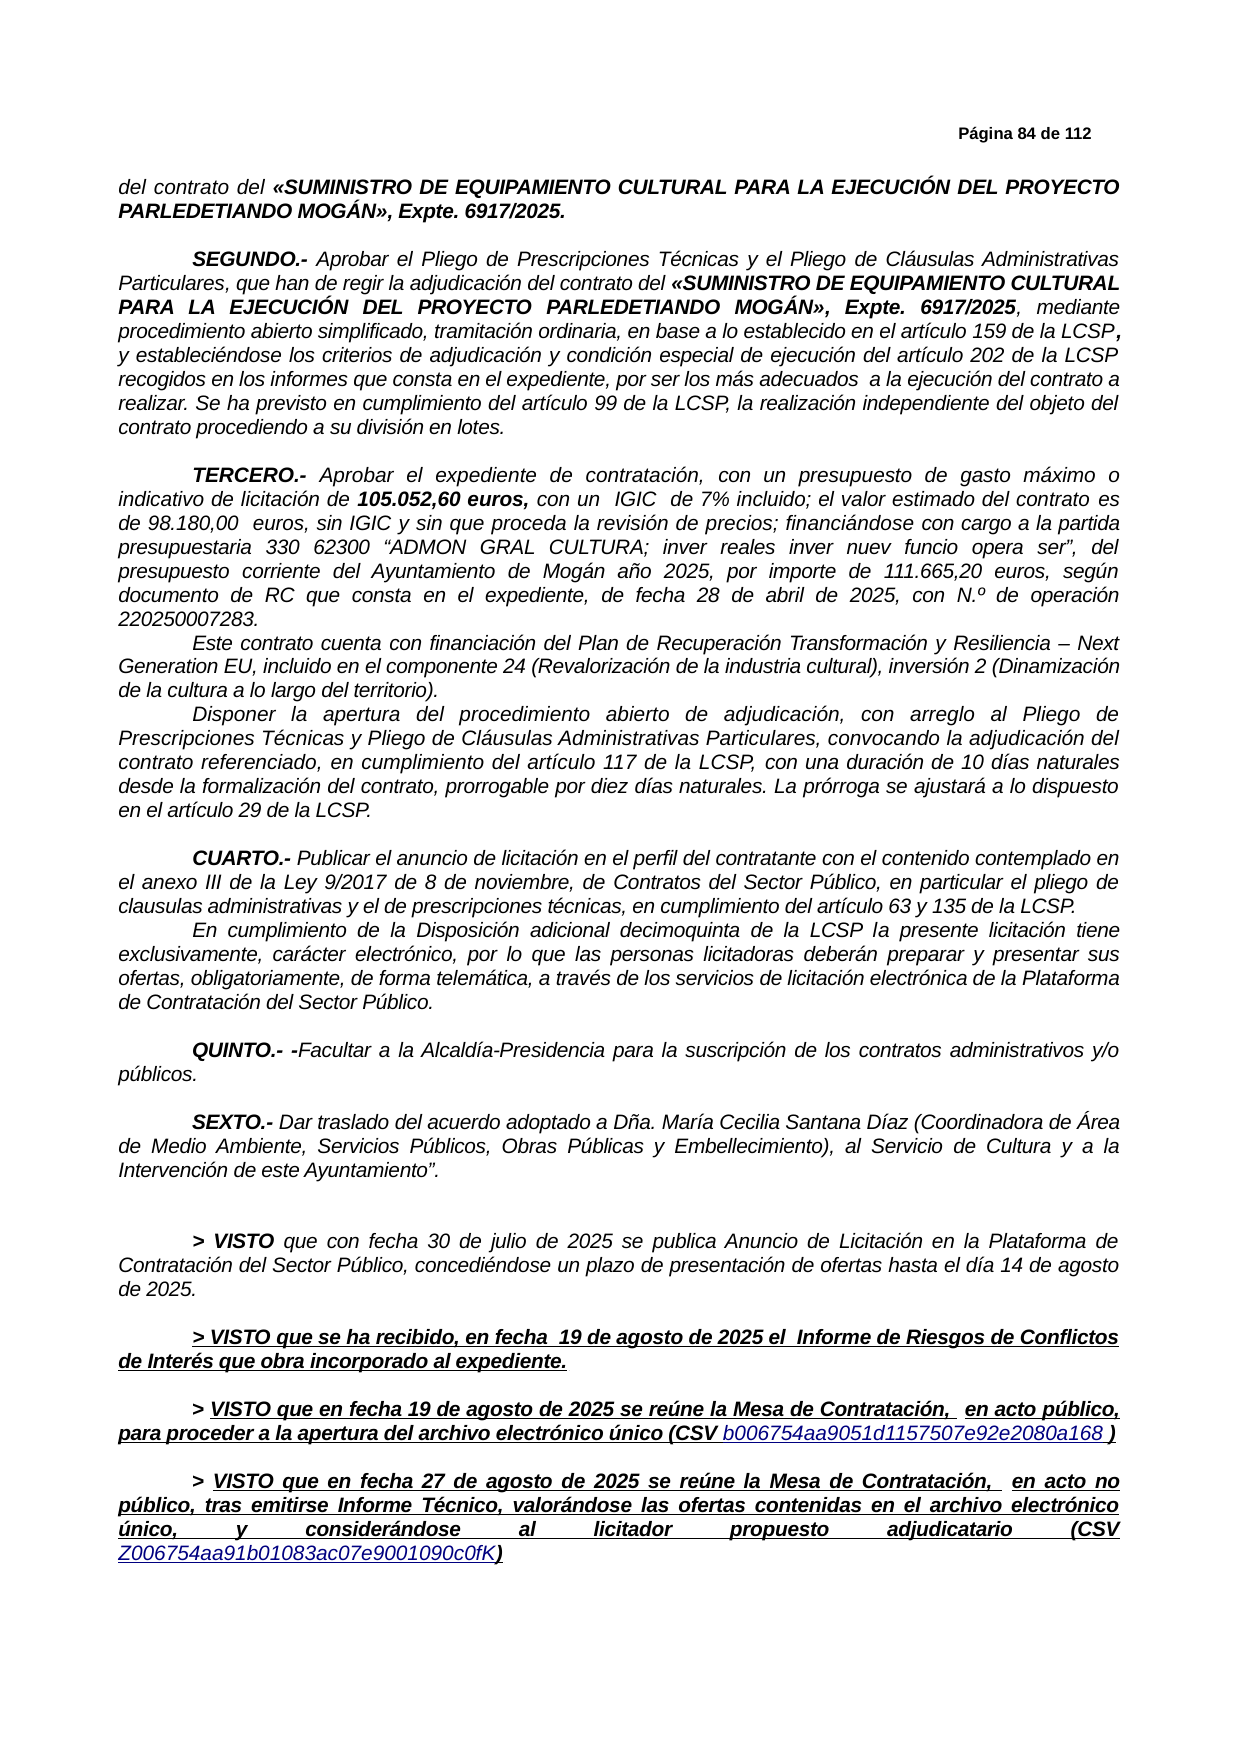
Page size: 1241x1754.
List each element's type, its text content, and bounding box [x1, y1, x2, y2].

text > VISTO que se ha recibido, en fecha 19 de agosto de 2025 el Informe de Riesgos de Conflictos de Interés que obra incorporado al expediente. [118, 1325, 1122, 1373]
text > VISTO que en fecha 19 de agosto de 2025 se reúne la Mesa de Contratación, en acto público, para proceder a la apertura del archivo electrónico único (CSV b006754aa9051d1157507e92e2080a168 ) [118, 1397, 1122, 1445]
text TERCERO.- Aprobar el expediente de contratación, con un presupuesto de gasto máximo o indicativo de licitación de 105.052,60 euros, con un IGIC de 7% incluido; el valor estimado del contrato es de 98.180,00 euros, sin IGIC y sin que proceda la revisión de precios; financiándose con cargo a la partida presupuestaria 330 62300 “ADMON GRAL CULTURA; inver reales inver nuev funcio opera ser”, del presupuesto corriente del Ayuntamiento de Mogán año 2025, por importe de 111.665,20 euros, según documento de RC que consta en el expediente, de fecha 28 de abril de 2025, con N.º de operación 220250007283. [118, 463, 1122, 630]
text En cumplimiento de la Disposición adicional decimoquinta de la LCSP la presente licitación tiene exclusivamente, carácter electrónico, por lo que las personas licitadoras deberán preparar y presentar sus ofertas, obligatoriamente, de forma telemática, a través de los servicios de licitación electrónica de la Plataforma de Contratación del Sector Público. [118, 918, 1122, 1014]
text SEGUNDO.- Aprobar el Pliego de Prescripciones Técnicas y el Pliego de Cláusulas Administrativas Particulares, que han de regir la adjudicación del contrato del «SUMINISTRO DE EQUIPAMIENTO CULTURAL PARA LA EJECUCIÓN DEL PROYECTO PARLEDETIANDO MOGÁN», Expte. 6917/2025, mediante procedimiento abierto simplificado, tramitación ordinaria, en base a lo establecido en el artículo 159 de la LCSP, y estableciéndose los criterios de adjudicación y condición especial de ejecución del artículo 202 de la LCSP recogidos en los informes que consta en el expediente, por ser los más adecuados a la ejecución del contrato a realizar. Se ha previsto en cumplimiento del artículo 99 de la LCSP, la realización independiente del objeto del contrato procediendo a su división en lotes. [118, 247, 1122, 439]
text SEXTO.- Dar traslado del acuerdo adoptado a Dña. María Cecilia Santana Díaz (Coordinadora de Área de Medio Ambiente, Servicios Públicos, Obras Públicas y Embellecimiento), al Servicio de Cultura y a la Intervención de este Ayuntamiento”. [118, 1109, 1122, 1181]
text Este contrato cuenta con financiación del Plan de Recuperación Transformación y Resiliencia – Next Generation EU, incluido en el componente 24 (Revalorización de la industria cultural), inversión 2 (Dinamización de la cultura a lo largo del territorio). [118, 630, 1122, 702]
text del contrato del «SUMINISTRO DE EQUIPAMIENTO CULTURAL PARA LA EJECUCIÓN DEL PROYECTO PARLEDETIANDO MOGÁN», Expte. 6917/2025. [118, 175, 1122, 223]
text Disponer la apertura del procedimiento abierto de adjudicación, con arreglo al Pliego de Prescripciones Técnicas y Pliego de Cláusulas Administrativas Particulares, convocando la adjudicación del contrato referenciado, en cumplimiento del artículo 117 de la LCSP, con una duración de 10 días naturales desde la formalización del contrato, prorrogable por diez días naturales. La prórroga se ajustará a lo dispuesto en el artículo 29 de la LCSP. [118, 702, 1122, 822]
text > VISTO que con fecha 30 de julio de 2025 se publica Anuncio de Licitación en la Plataforma de Contratación del Sector Público, concediéndose un plazo de presentación de ofertas hasta el día 14 de agosto de 2025. [118, 1229, 1122, 1301]
text > VISTO que en fecha 27 de agosto de 2025 se reúne la Mesa de Contratación, en acto no público, tras emitirse Informe Técnico, valorándose las ofertas contenidas en el archivo electrónico único, y considerándose al licitador propuesto adjudicatario (CSV Z006754aa91b01083ac07e9001090c0fK) [118, 1469, 1122, 1565]
text CUARTO.- Publicar el anuncio de licitación en el perfil del contratante con el contenido contemplado en el anexo III de la Ley 9/2017 de 8 de noviembre, de Contratos del Sector Público, en particular el pliego de clausulas administrativas y el de prescripciones técnicas, en cumplimiento del artículo 63 y 135 de la LCSP. [118, 846, 1122, 918]
text QUINTO.- -Facultar a la Alcaldía-Presidencia para la suscripción de los contratos administrativos y/o públicos. [118, 1038, 1122, 1086]
